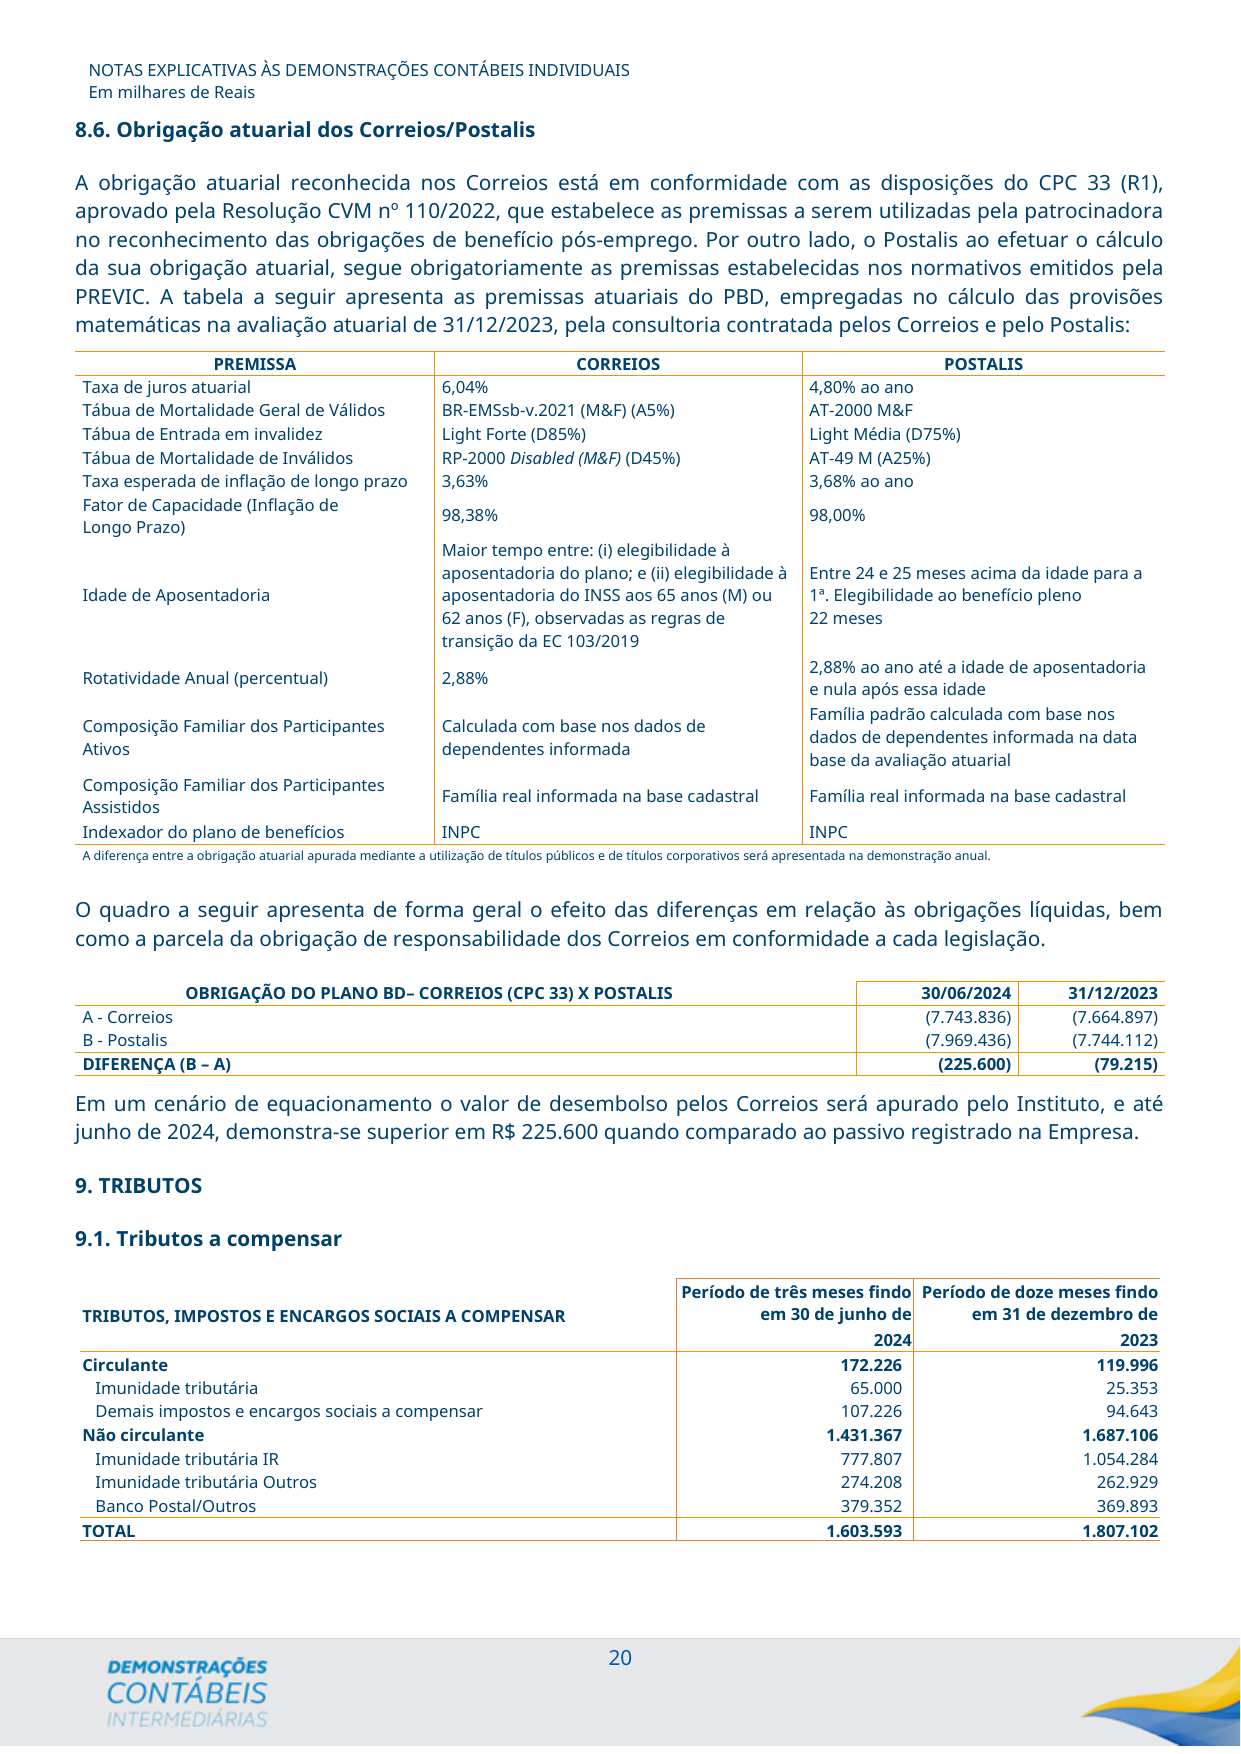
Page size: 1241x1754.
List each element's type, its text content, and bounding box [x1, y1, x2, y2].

table_cell 65.000 [677, 1375, 913, 1398]
table_cell Família padrão calculada com base nos dados de dependentes informada na data base da avaliação atuarial [803, 702, 1165, 772]
table_cell 107.226 [677, 1398, 913, 1422]
table_cell 2024 [677, 1326, 913, 1351]
table_cell Calculada com base nos dados de dependentes informada [435, 702, 802, 772]
table_cell Taxa esperada de inflação de longo prazo [75, 470, 434, 493]
table_cell 98,38% [435, 493, 802, 536]
table_cell 274.208 [677, 1469, 913, 1493]
table_cell Tábua de Mortalidade Geral de Válidos [75, 399, 434, 422]
table_header OBRIGAÇÃO DO PLANO BD– CORREIOS (CPC 33) X POSTALIS [75, 981, 783, 1004]
table_cell AT-49 M (A25%) [803, 446, 1165, 469]
table_cell Maior tempo entre: (i) elegibilidade à aposentadoria do plano; e (ii) elegibilidade à aposentadoria do INSS aos 65 anos (M) ou 62 anos (F), observadas as regras de transição da EC 103/2019 [435, 536, 802, 654]
table_cell 262.929 [914, 1469, 1160, 1493]
table_cell Rotatividade Anual (percentual) [75, 654, 434, 702]
table_cell 1.054.284 [914, 1446, 1160, 1469]
table_cell (7.743.836) [857, 1006, 1018, 1028]
table_cell 379.352 [677, 1493, 913, 1517]
table_cell [783, 1028, 856, 1052]
table_cell Idade de Aposentadoria [75, 536, 434, 654]
table_cell 1.687.106 [914, 1422, 1160, 1446]
table_cell [783, 1006, 856, 1028]
table_cell 777.807 [677, 1446, 913, 1469]
subtitle Tributos a compensar [75, 1224, 1165, 1253]
table_cell Composição Familiar dos Participantes Assistidos [75, 773, 434, 820]
table_cell TOTAL [80, 1518, 676, 1540]
table_cell Não circulante [80, 1422, 676, 1446]
table_cell (79.215) [1019, 1053, 1165, 1075]
table_cell INPC [803, 820, 1165, 843]
table_cell Light Forte (D85%) [435, 422, 802, 446]
table_cell INPC [435, 820, 802, 843]
table_cell A diferença entre a obrigação atuarial apurada mediante a utilização de títulos públicos e de títulos corporativos será apresentada na demonstração anual. [75, 845, 1165, 867]
table_cell 98,00% [803, 493, 1165, 536]
table_cell Imunidade tributária [80, 1375, 676, 1398]
table_cell 2,88% ao ano até a idade de aposentadoria e nula após essa idade [803, 654, 1165, 702]
table_cell Família real informada na base cadastral [435, 773, 802, 820]
table_header Período de doze meses findo em 31 de dezembro de [914, 1279, 1160, 1326]
text A obrigação atuarial reconhecida nos Correios está em conformidade com as disposições do CPC 33 (R1), aprovado pela Resolução CVM nº 110/2022, que estabelece as premissas a serem utilizadas pela patrocinadora no reconhecimento das obrigações de benefício pós-emprego. Por outro lado, o Postalis ao efetuar o cálculo da sua obrigação atuarial, segue obrigatoriamente as premissas estabelecidas nos normativos emitidos pela PREVIC. A tabela a seguir apresenta as premissas atuariais do PBD, empregadas no cálculo das provisões matemáticas na avaliação atuarial de 31/12/2023, pela consultoria contratada pelos Correios e pelo Postalis: [75, 168, 1165, 339]
table_cell 119.996 [914, 1352, 1160, 1375]
table_cell (7.744.112) [1019, 1028, 1165, 1052]
table_cell 369.893 [914, 1493, 1160, 1517]
table_cell Tábua de Mortalidade de Inválidos [75, 446, 434, 469]
table_cell DIFERENÇA (B – A) [75, 1053, 783, 1075]
table_cell 1.431.367 [677, 1422, 913, 1446]
table_cell 172.226 [677, 1352, 913, 1375]
table_cell BR-EMSsb-v.2021 (M&F) (A5%) [435, 399, 802, 422]
table_cell 3,68% ao ano [803, 470, 1165, 493]
table_cell Imunidade tributária IR [80, 1446, 676, 1469]
table_cell Tábua de Entrada em invalidez [75, 422, 434, 446]
table_cell Circulante [80, 1352, 676, 1375]
table_cell A - Correios [75, 1006, 783, 1028]
subtitle TRIBUTOS [75, 1171, 1165, 1199]
table_header TRIBUTOS, IMPOSTOS E ENCARGOS SOCIAIS A COMPENSAR [80, 1278, 676, 1351]
table_header 31/12/2023 [1019, 982, 1165, 1004]
table_cell 6,04% [435, 376, 802, 398]
table_cell 3,63% [435, 470, 802, 493]
table_cell Banco Postal/Outros [80, 1493, 676, 1517]
subtitle Obrigação atuarial dos Correios/Postalis [75, 115, 1165, 143]
table_cell AT-2000 M&F [803, 399, 1165, 422]
text O quadro a seguir apresenta de forma geral o efeito das diferenças em relação às obrigações líquidas, bem como a parcela da obrigação de responsabilidade dos Correios em conformidade a cada legislação. [75, 896, 1165, 952]
table_cell Light Média (D75%) [803, 422, 1165, 446]
table_cell [783, 1053, 856, 1075]
text Em um cenário de equacionamento o valor de desembolso pelos Correios será apurado pelo Instituto, e até junho de 2024, demonstra-se superior em R$ 225.600 quando comparado ao passivo registrado na Empresa. [75, 1089, 1165, 1146]
table_cell (225.600) [857, 1053, 1018, 1075]
table_cell Fator de Capacidade (Inflação de Longo Prazo) [75, 493, 434, 536]
picture [0, 1637, 1241, 1746]
table_cell Taxa de juros atuarial [75, 376, 434, 398]
table_header Período de três meses findo em 30 de junho de [677, 1279, 913, 1326]
table_header [783, 981, 856, 1004]
table_header PREMISSA [75, 352, 434, 375]
table_cell Demais impostos e encargos sociais a compensar [80, 1398, 676, 1422]
table_header 30/06/2024 [857, 982, 1018, 1004]
table_cell 1.603.593 [677, 1518, 913, 1540]
table_cell Indexador do plano de benefícios [75, 820, 434, 843]
table_cell Composição Familiar dos Participantes Ativos [75, 702, 434, 772]
table_cell (7.969.436) [857, 1028, 1018, 1052]
table_cell 1.807.102 [914, 1518, 1160, 1540]
table_cell (7.664.897) [1019, 1006, 1165, 1028]
table_cell 4,80% ao ano [803, 376, 1165, 398]
table_cell 2,88% [435, 654, 802, 702]
table_header POSTALIS [803, 352, 1165, 375]
table_cell Imunidade tributária Outros [80, 1469, 676, 1493]
table_cell 2023 [914, 1326, 1160, 1351]
table_cell Entre 24 e 25 meses acima da idade para a 1ª. Elegibilidade ao benefício pleno 22 meses [803, 536, 1165, 654]
table_cell 94.643 [914, 1398, 1160, 1422]
table_cell 25.353 [914, 1375, 1160, 1398]
table_cell RP-2000 Disabled (M&F) (D45%) [435, 446, 802, 469]
table_header CORREIOS [435, 352, 802, 375]
table_cell B - Postalis [75, 1028, 783, 1052]
table_cell Família real informada na base cadastral [803, 773, 1165, 820]
